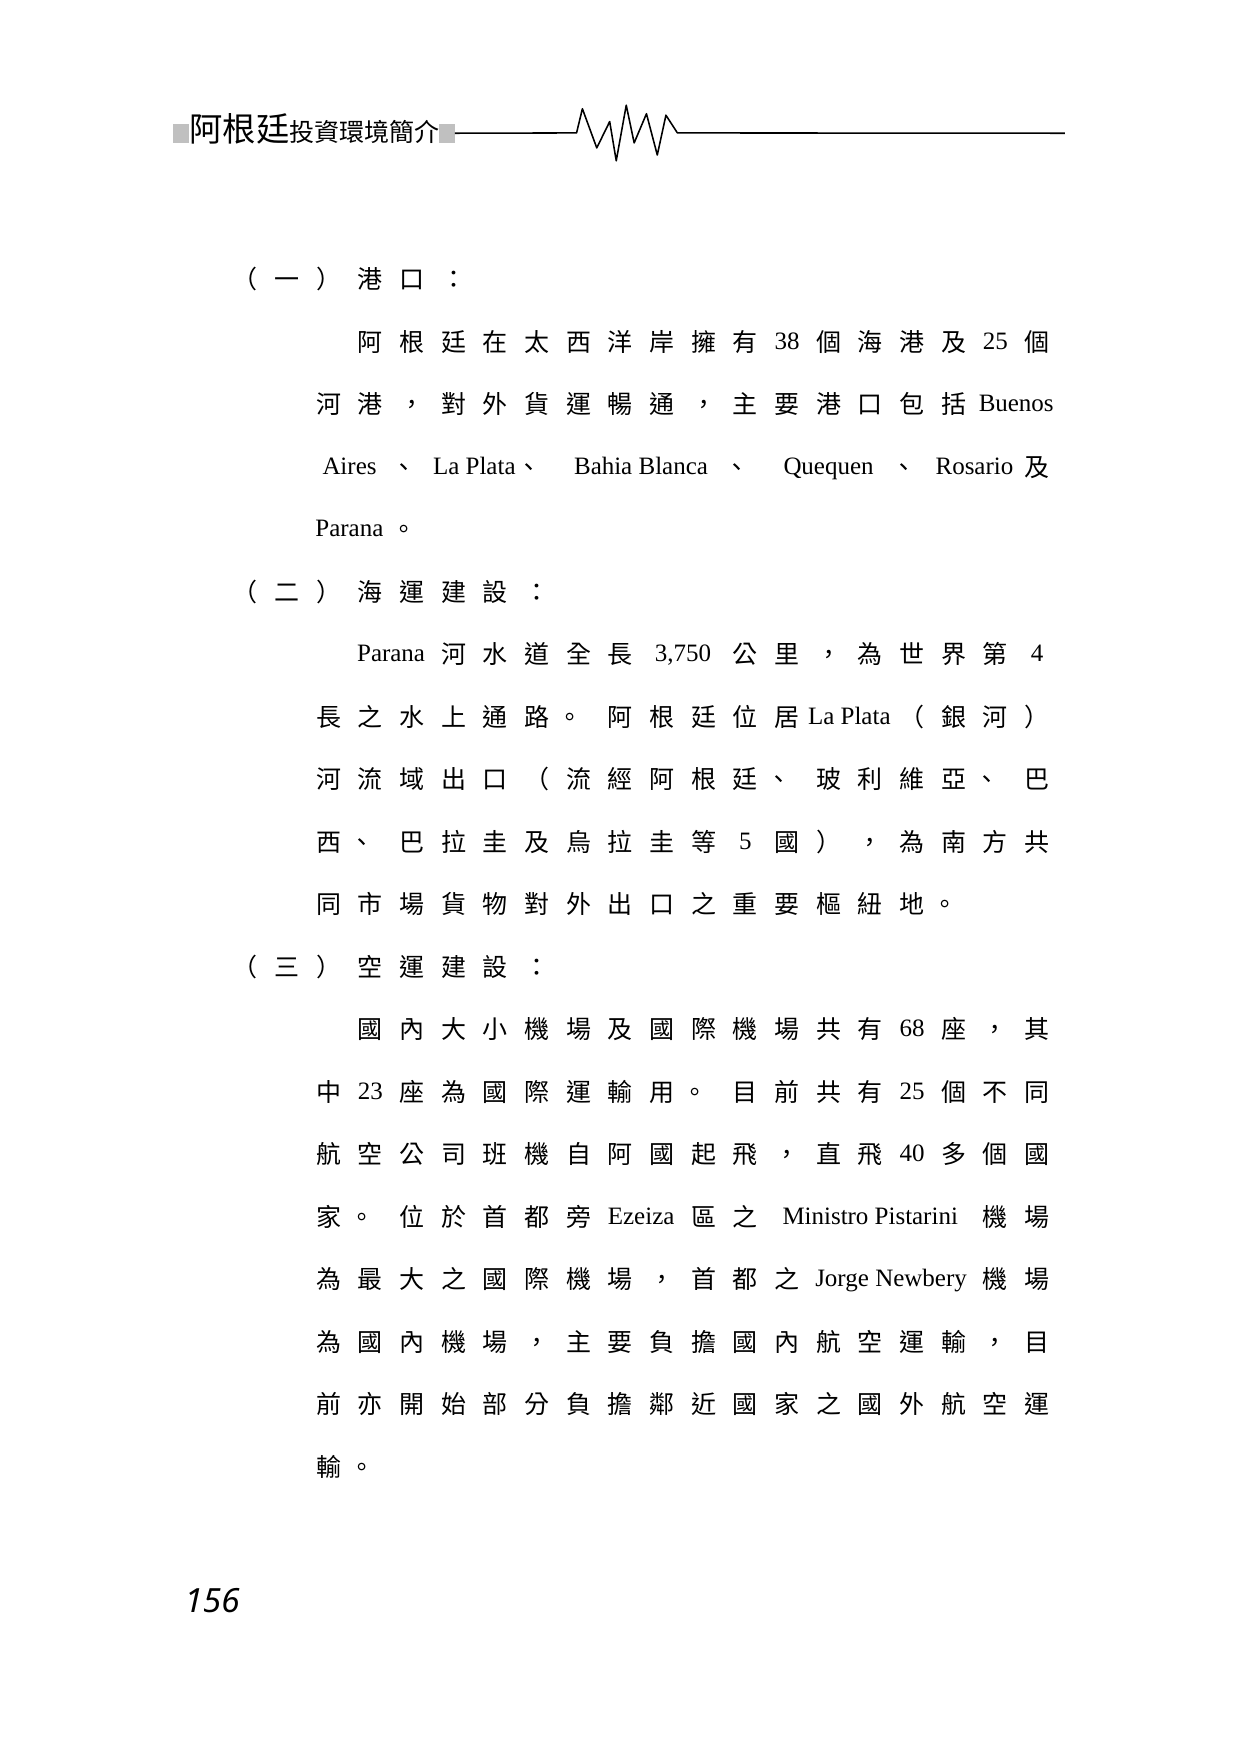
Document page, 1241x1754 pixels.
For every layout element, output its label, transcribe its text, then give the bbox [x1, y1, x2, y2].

text 阿根廷在太西洋岸擁有38個海港及25個河港，對外貨運暢通，主要港口包括Buenos Aires、La Plata、Bahia Blanca、Quequen、Rosario及Parana。 [281, 299, 1058, 549]
text Parana河水道全長3,750公里，為世界第4長之水上通路。阿根廷位居La Plata（銀河）河流域出口（流經阿根廷、玻利維亞、巴西、巴拉圭及烏拉圭等5國），為南方共同市場貨物對外出口之重要樞紐地。 [281, 611, 1058, 924]
text （二）海運建設： [207, 549, 1058, 611]
text （一）港口： [207, 236, 1058, 299]
text （三）空運建設： [207, 924, 1058, 986]
text 國內大小機場及國際機場共有68座，其中23座為國際運輸用。目前共有25個不同航空公司班機自阿國起飛，直飛40多個國家。位於首都旁Ezeiza區之Ministro Pistarini機場為最大之國際機場，首都之Jorge Newbery機場為國內機場，主要負擔國內航空運輸，目前亦開始部分負擔鄰近國家之國外航空運輸。 [281, 986, 1058, 1486]
